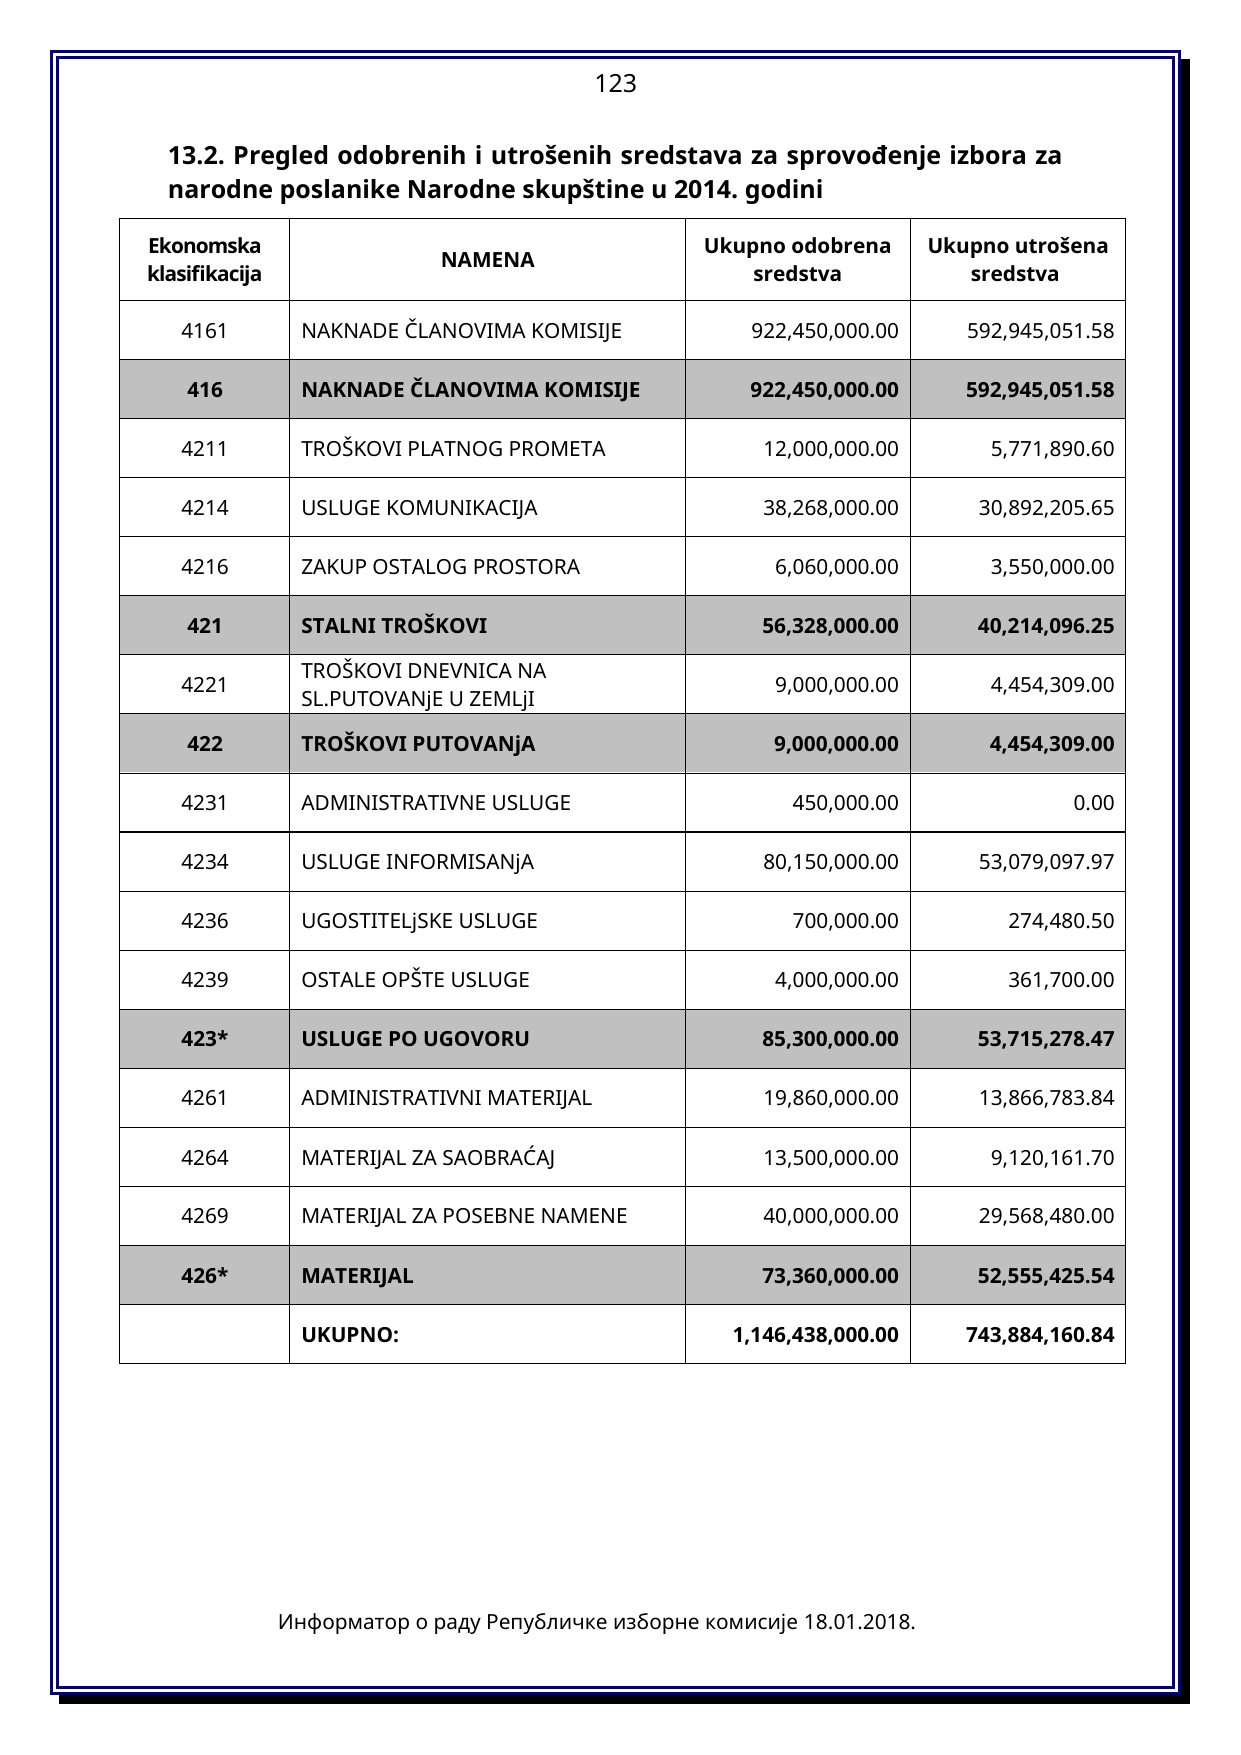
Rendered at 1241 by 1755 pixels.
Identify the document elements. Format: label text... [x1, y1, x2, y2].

table_cell 53,079,097.97 [911, 833, 1125, 891]
table_cell 426* [120, 1246, 289, 1304]
table_cell 922,450,000.00 [686, 360, 910, 418]
table_cell 53,715,278.47 [911, 1010, 1125, 1068]
subtitle 13.2. Pregled odobrenih i utrošenih sredstava za sprovođenje izbora za narodne poslanike Narodne skupštine u 2014. godini [168, 138, 1063, 206]
table_cell 19,860,000.00 [686, 1069, 910, 1127]
table_cell 423* [120, 1010, 289, 1068]
table_cell 56,328,000.00 [686, 596, 910, 654]
table_cell MATERIJAL [290, 1246, 685, 1304]
table_header Ukupno utrošena sredstva [911, 219, 1125, 300]
table_cell 4269 [120, 1187, 289, 1245]
table_cell 6,060,000.00 [686, 537, 910, 595]
table_cell 40,000,000.00 [686, 1187, 910, 1245]
table_cell TROŠKOVI DNEVNICA NA SL.PUTOVANjE U ZEMLjI [290, 655, 685, 713]
table_cell 40,214,096.25 [911, 596, 1125, 654]
table_cell 4261 [120, 1069, 289, 1127]
table_cell 30,892,205.65 [911, 478, 1125, 536]
table_cell 450,000.00 [686, 774, 910, 831]
table_cell 4236 [120, 892, 289, 949]
table_cell 4239 [120, 951, 289, 1009]
table_cell 4214 [120, 478, 289, 536]
table_cell 922,450,000.00 [686, 301, 910, 359]
table_cell 4216 [120, 537, 289, 595]
table_cell MATERIJAL ZA SAOBRAĆAJ [290, 1128, 685, 1186]
table_cell USLUGE KOMUNIKACIJA [290, 478, 685, 536]
table_cell MATERIJAL ZA POSEBNE NAMENE [290, 1187, 685, 1245]
table_cell 4,454,309.00 [911, 655, 1125, 713]
table_cell 0.00 [911, 774, 1125, 831]
table_cell ZAKUP OSTALOG PROSTORA [290, 537, 685, 595]
table_cell 12,000,000.00 [686, 419, 910, 477]
table_cell 4234 [120, 833, 289, 891]
table_cell 52,555,425.54 [911, 1246, 1125, 1304]
table_cell 73,360,000.00 [686, 1246, 910, 1304]
table_cell NAKNADE ČLANOVIMA KOMISIJE [290, 360, 685, 418]
table_cell 29,568,480.00 [911, 1187, 1125, 1245]
table_cell TROŠKOVI PLATNOG PROMETA [290, 419, 685, 477]
table_cell TROŠKOVI PUTOVANjA [290, 714, 685, 772]
table_cell 592,945,051.58 [911, 301, 1125, 359]
table_cell 4161 [120, 301, 289, 359]
table_header NAMENA [290, 219, 685, 300]
table_cell 85,300,000.00 [686, 1010, 910, 1068]
table_cell 743,884,160.84 [911, 1305, 1125, 1363]
table_cell 422 [120, 714, 289, 772]
table_cell 9,000,000.00 [686, 655, 910, 713]
table_cell UGOSTITELjSKE USLUGE [290, 892, 685, 949]
table_header Ukupno odobrena sredstva [686, 219, 910, 300]
table_cell 361,700.00 [911, 951, 1125, 1009]
table_cell 592,945,051.58 [911, 360, 1125, 418]
table_cell 4,454,309.00 [911, 714, 1125, 772]
table_cell USLUGE PO UGOVORU [290, 1010, 685, 1068]
table_cell 421 [120, 596, 289, 654]
table_cell 13,866,783.84 [911, 1069, 1125, 1127]
table_cell 3,550,000.00 [911, 537, 1125, 595]
table_cell 5,771,890.60 [911, 419, 1125, 477]
table_cell 38,268,000.00 [686, 478, 910, 536]
table_cell NAKNADE ČLANOVIMA KOMISIJE [290, 301, 685, 359]
table_cell STALNI TROŠKOVI [290, 596, 685, 654]
table_cell 4,000,000.00 [686, 951, 910, 1009]
table_cell 4211 [120, 419, 289, 477]
table_cell 9,120,161.70 [911, 1128, 1125, 1186]
table_cell 4264 [120, 1128, 289, 1186]
table_cell 416 [120, 360, 289, 418]
table_cell UKUPNO: [290, 1305, 685, 1363]
table_cell ADMINISTRATIVNI MATERIJAL [290, 1069, 685, 1127]
table_header Ekonomska klasifikacija [120, 219, 289, 300]
table_cell [120, 1305, 289, 1363]
table_cell 700,000.00 [686, 892, 910, 949]
table_cell 1,146,438,000.00 [686, 1305, 910, 1363]
table_cell 4231 [120, 774, 289, 831]
table_cell OSTALE OPŠTE USLUGE [290, 951, 685, 1009]
table_cell 80,150,000.00 [686, 833, 910, 891]
table_cell 9,000,000.00 [686, 714, 910, 772]
table_cell 4221 [120, 655, 289, 713]
table_cell 274,480.50 [911, 892, 1125, 949]
table_cell USLUGE INFORMISANjA [290, 833, 685, 891]
table_cell 13,500,000.00 [686, 1128, 910, 1186]
table_cell ADMINISTRATIVNE USLUGE [290, 774, 685, 831]
